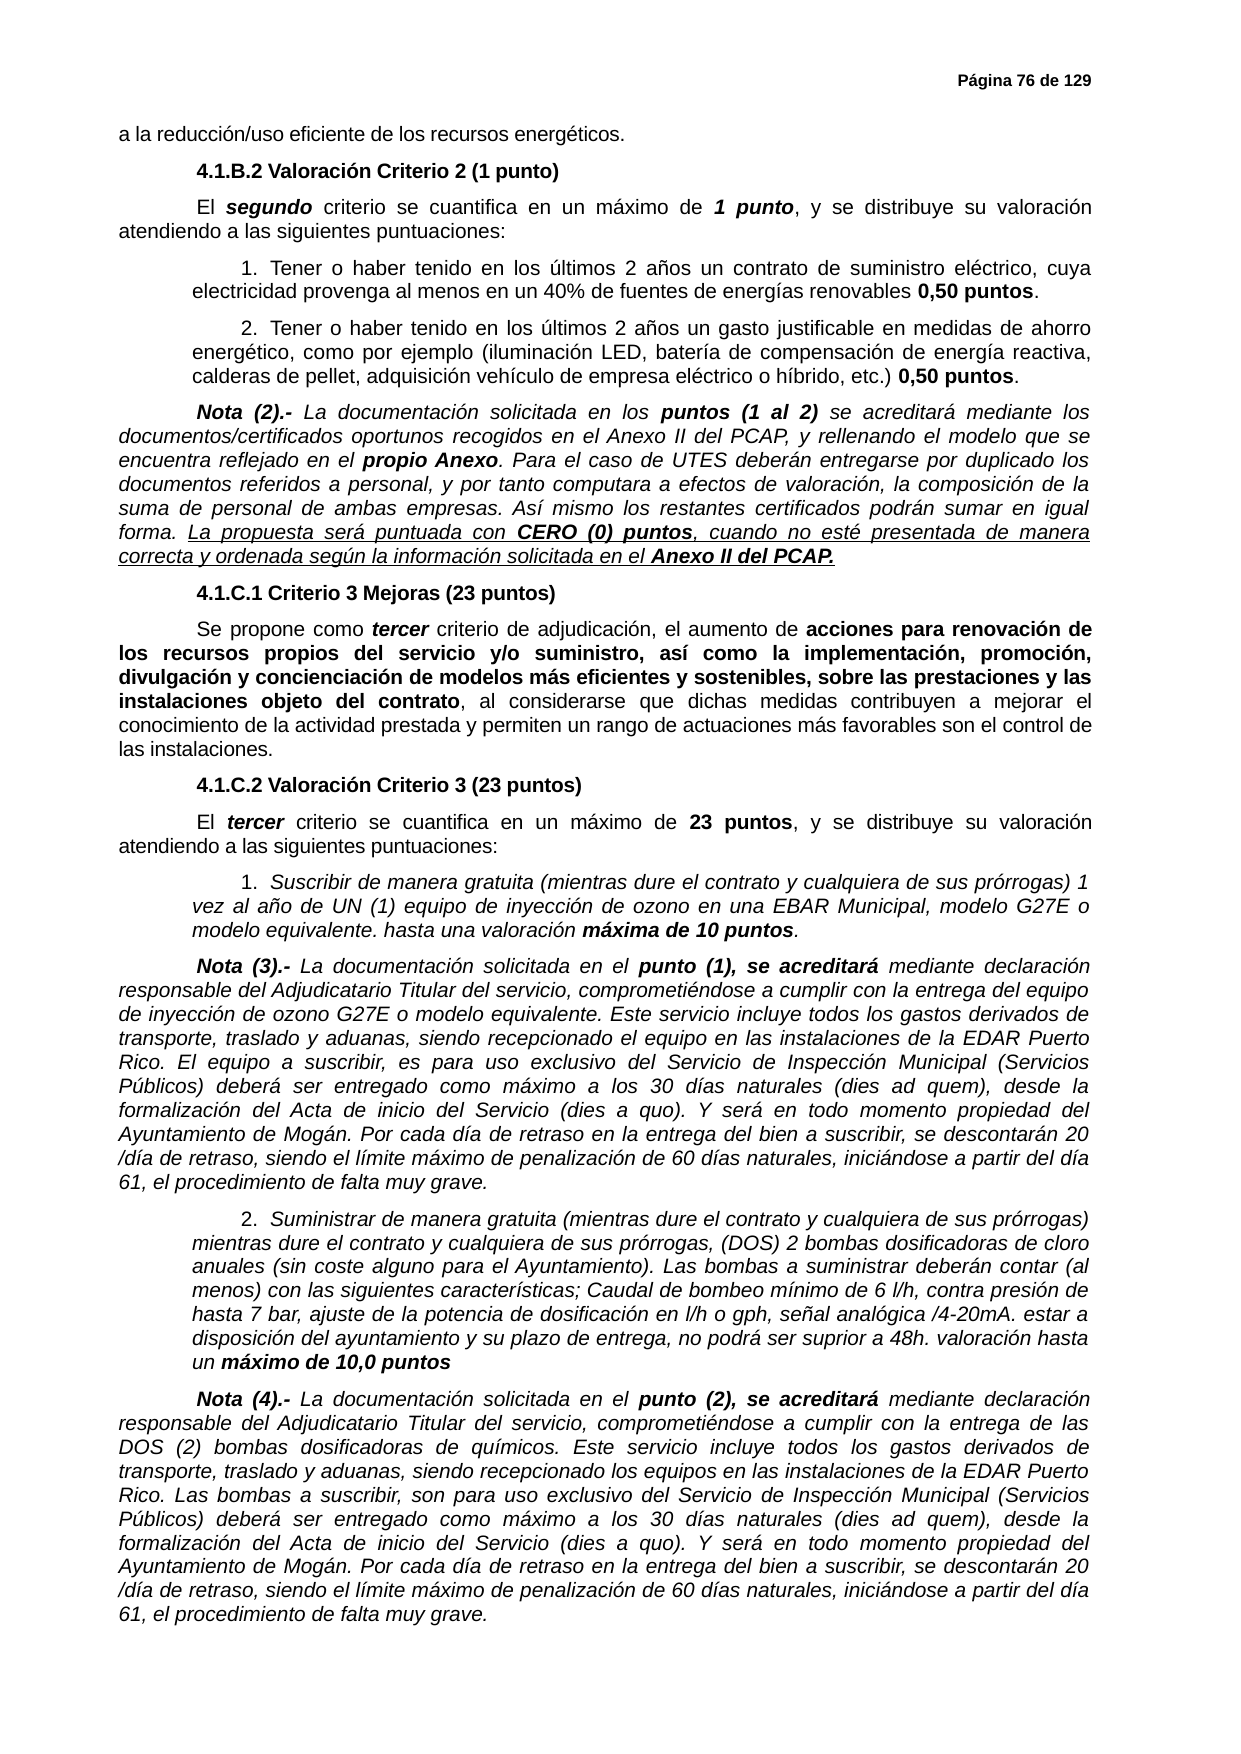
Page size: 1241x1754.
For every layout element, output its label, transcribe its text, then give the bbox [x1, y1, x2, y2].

list Tener o haber tenido en los últimos 2 años un contrato de suministro eléctrico, cuya electricidad provenga al menos en un 40% de fuentes de energías renovables 0,50 puntos. [162, 255, 1092, 303]
text 4.1.B.2 Valoración Criterio 2 (1 punto) [118, 158, 1092, 182]
text Nota (4).- La documentación solicitada en el punto (2), se acreditará mediante declaración responsable del Adjudicatario Titular del servicio, comprometiéndose a cumplir con la entrega de las DOS (2) bombas dosificadoras de químicos. Este servicio incluye todos los gastos derivados de transporte, traslado y aduanas, siendo recepcionado los equipos en las instalaciones de la EDAR Puerto Rico. Las bombas a suscribir, son para uso exclusivo del Servicio de Inspección Municipal (Servicios Públicos) deberá ser entregado como máximo a los 30 días naturales (dies ad quem), desde la formalización del Acta de inicio del Servicio (dies a quo). Y será en todo momento propiedad del Ayuntamiento de Mogán. Por cada día de retraso en la entrega del bien a suscribir, se descontarán 20 /día de retraso, siendo el límite máximo de penalización de 60 días naturales, iniciándose a partir del día 61, el procedimiento de falta muy grave. [118, 1387, 1092, 1626]
text 4.1.C.2 Valoración Criterio 3 (23 puntos) [118, 773, 1092, 797]
list Tener o haber tenido en los últimos 2 años un gasto justificable en medidas de ahorro energético, como por ejemplo (iluminación LED, batería de compensación de energía reactiva, calderas de pellet, adquisición vehículo de empresa eléctrico o híbrido, etc.) 0,50 puntos. [162, 316, 1092, 388]
list Suscribir de manera gratuita (mientras dure el contrato y cualquiera de sus prórrogas) 1 vez al año de UN (1) equipo de inyección de ozono en una EBAR Municipal, modelo G27E o modelo equivalente. hasta una valoración máxima de 10 puntos. [162, 870, 1092, 942]
text 4.1.C.1 Criterio 3 Mejoras (23 puntos) [118, 580, 1092, 604]
text Se propone como tercer criterio de adjudicación, el aumento de acciones para renovación de los recursos propios del servicio y/o suministro, así como la implementación, promoción, divulgación y concienciación de modelos más eficientes y sostenibles, sobre las prestaciones y las instalaciones objeto del contrato, al considerarse que dichas medidas contribuyen a mejorar el conocimiento de la actividad prestada y permiten un rango de actuaciones más favorables son el control de las instalaciones. [118, 617, 1092, 761]
list Suministrar de manera gratuita (mientras dure el contrato y cualquiera de sus prórrogas) mientras dure el contrato y cualquiera de sus prórrogas, (DOS) 2 bombas dosificadoras de cloro anuales (sin coste alguno para el Ayuntamiento). Las bombas a suministrar deberán contar (al menos) con las siguientes características; Caudal de bombeo mínimo de 6 l/h, contra presión de hasta 7 bar, ajuste de la potencia de dosificación en l/h o gph, señal analógica /4-20mA. estar a disposición del ayuntamiento y su plazo de entrega, no podrá ser suprior a 48h. valoración hasta un máximo de 10,0 puntos [162, 1206, 1092, 1374]
text El tercer criterio se cuantifica en un máximo de 23 puntos, y se distribuye su valoración atendiendo a las siguientes puntuaciones: [118, 809, 1092, 857]
text Nota (3).- La documentación solicitada en el punto (1), se acreditará mediante declaración responsable del Adjudicatario Titular del servicio, comprometiéndose a cumplir con la entrega del equipo de inyección de ozono G27E o modelo equivalente. Este servicio incluye todos los gastos derivados de transporte, traslado y aduanas, siendo recepcionado el equipo en las instalaciones de la EDAR Puerto Rico. El equipo a suscribir, es para uso exclusivo del Servicio de Inspección Municipal (Servicios Públicos) deberá ser entregado como máximo a los 30 días naturales (dies ad quem), desde la formalización del Acta de inicio del Servicio (dies a quo). Y será en todo momento propiedad del Ayuntamiento de Mogán. Por cada día de retraso en la entrega del bien a suscribir, se descontarán 20 /día de retraso, siendo el límite máximo de penalización de 60 días naturales, iniciándose a partir del día 61, el procedimiento de falta muy grave. [118, 954, 1092, 1194]
text a la reducción/uso eficiente de los recursos energéticos. [118, 122, 1092, 146]
text Nota (2).- La documentación solicitada en los puntos (1 al 2) se acreditará mediante los documentos/certificados oportunos recogidos en el Anexo II del PCAP, y rellenando el modelo que se encuentra reflejado en el propio Anexo. Para el caso de UTES deberán entregarse por duplicado los documentos referidos a personal, y por tanto computara a efectos de valoración, la composición de la suma de personal de ambas empresas. Así mismo los restantes certificados podrán sumar en igual forma. La propuesta será puntuada con CERO (0) puntos, cuando no esté presentada de manera correcta y ordenada según la información solicitada en el Anexo II del PCAP. [118, 400, 1092, 568]
text El segundo criterio se cuantifica en un máximo de 1 punto, y se distribuye su valoración atendiendo a las siguientes puntuaciones: [118, 195, 1092, 243]
